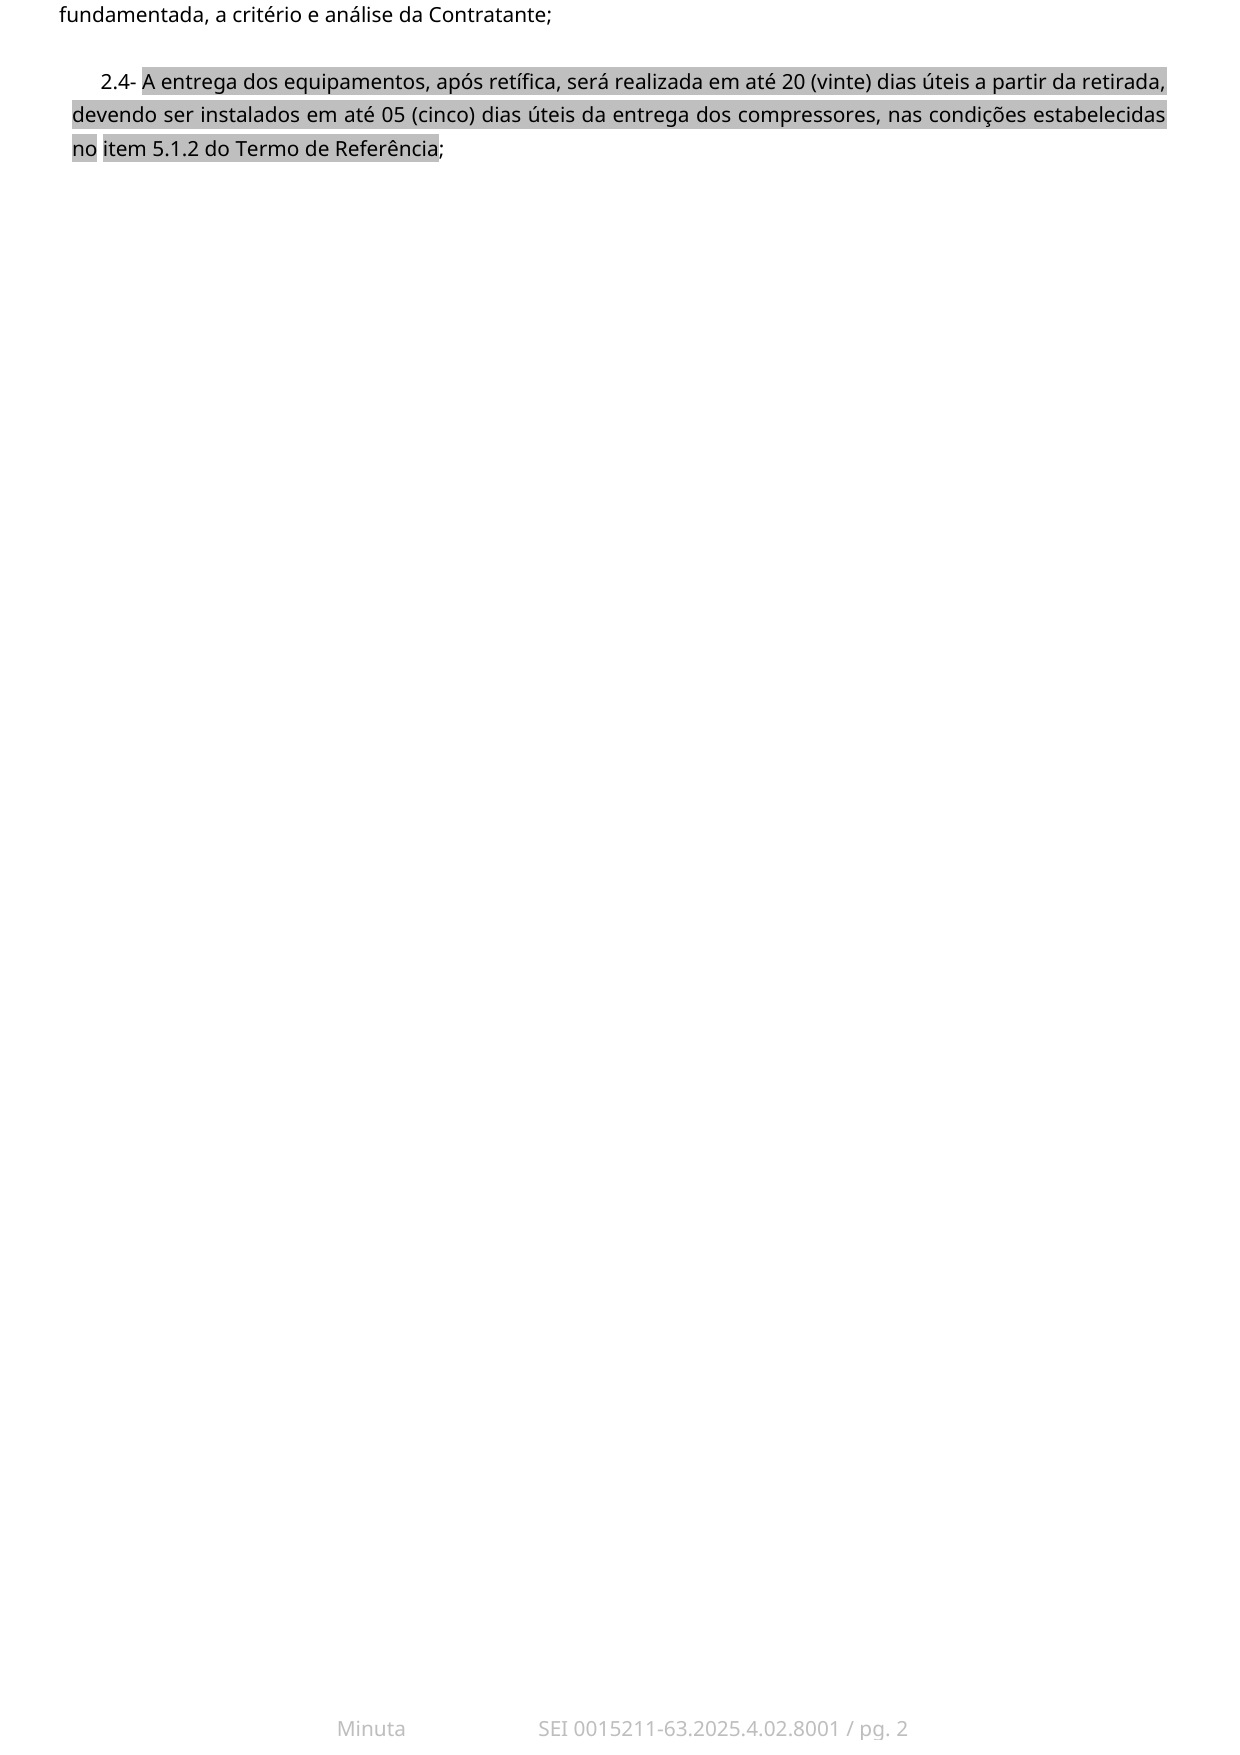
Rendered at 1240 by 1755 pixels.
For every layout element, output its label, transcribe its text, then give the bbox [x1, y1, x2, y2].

list fundamentada, a critério e análise da Contratante; [59, 0, 1167, 28]
text 2.4- A entrega dos equipamentos, após retífica, será realizada em até 20 (vinte) dias úteis a partir da retirada, devendo ser instalados em até 05 (cinco) dias úteis da entrega dos compressores, nas condições estabelecidas no item 5.1.2 do Termo de Referência; [72, 67, 1167, 162]
